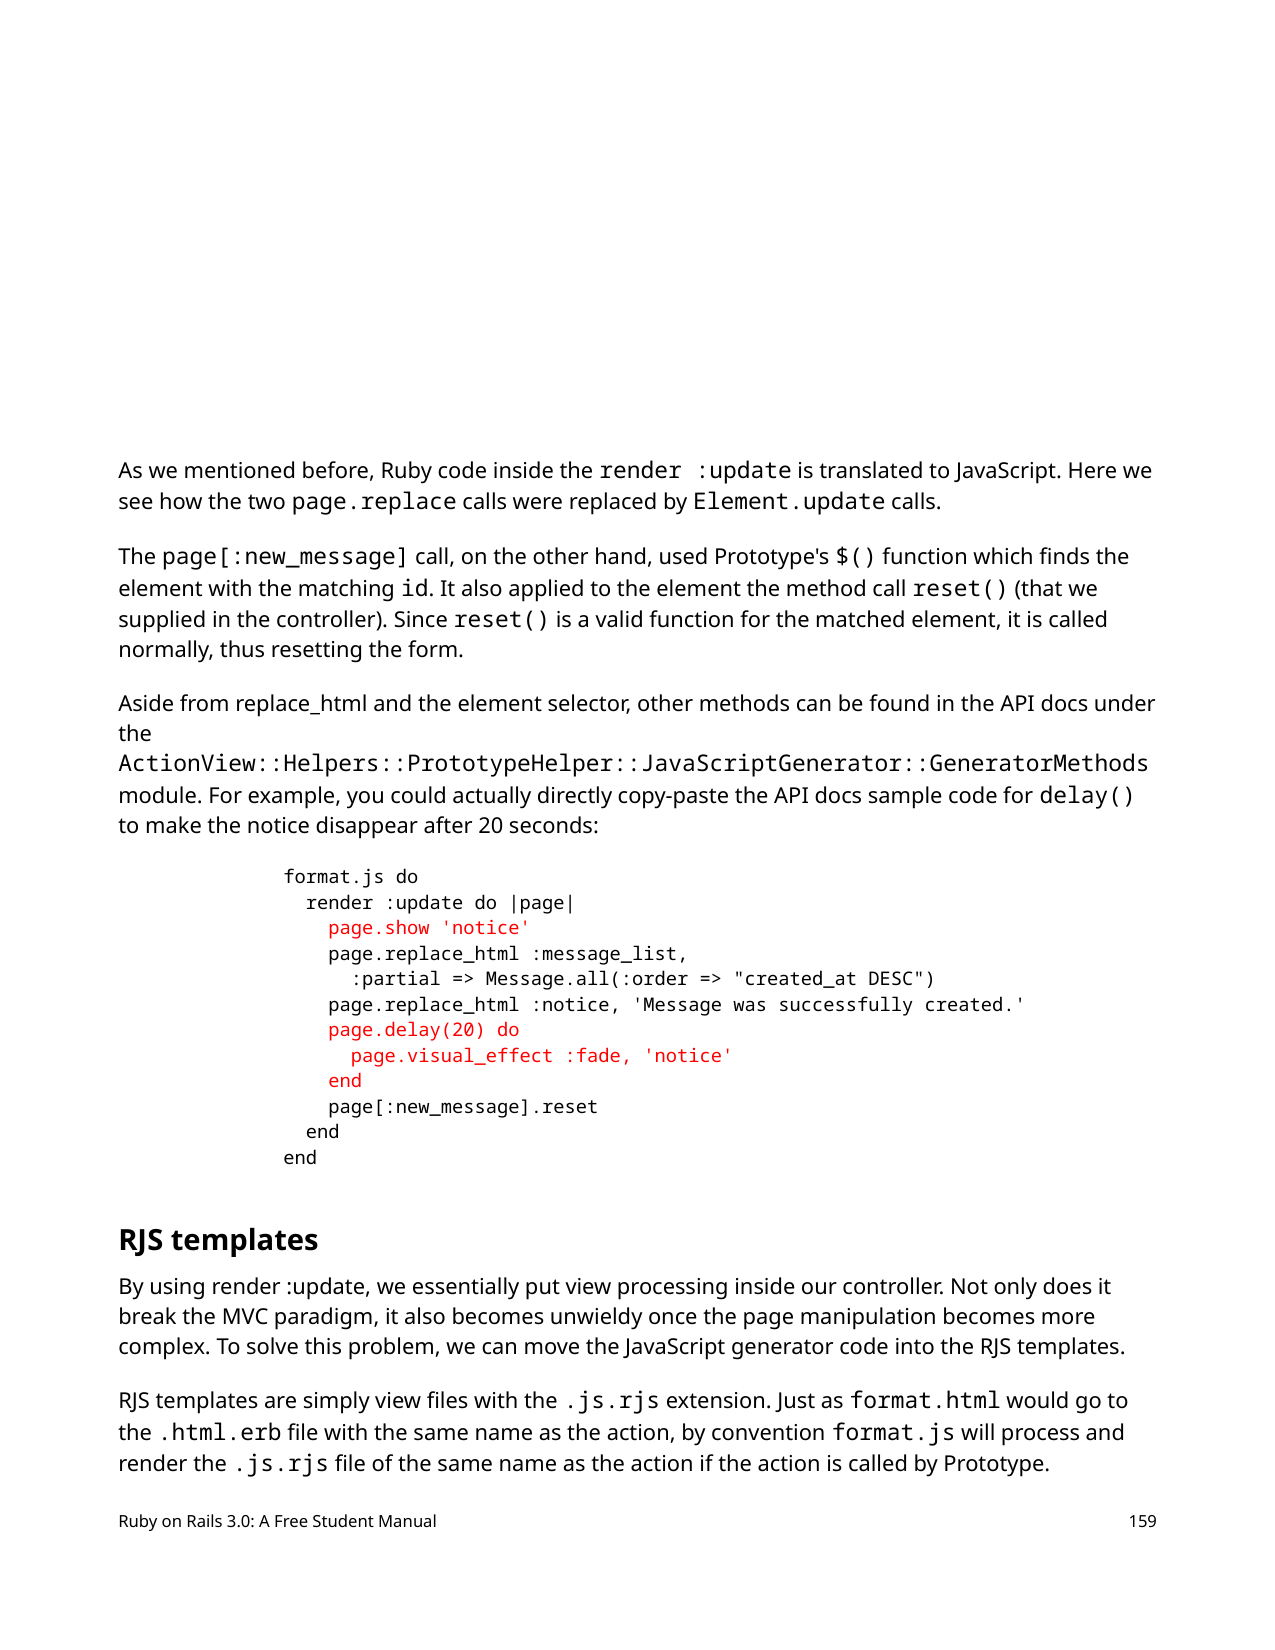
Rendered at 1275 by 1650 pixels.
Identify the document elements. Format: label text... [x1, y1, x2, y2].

text As we mentioned before, Ruby code inside the render :update is translated to JavaScript. Here we see how the two page.replace calls were replaced by Element.update calls. [118, 454, 1157, 516]
text Aside from replace_html and the element selector, other methods can be found in the API docs under the ActionView::Helpers::PrototypeHelper::JavaScriptGenerator::GeneratorMethods module. For example, you could actually directly copy-paste the API docs sample code for delay() to make the notice disappear after 20 seconds: [118, 688, 1157, 840]
subtitle RJS templates [118, 1219, 1157, 1258]
text By using render :update, we essentially put view processing inside our controller. Not only does it break the MVC paradigm, it also becomes unwieldy once the page manipulation becomes more complex. To solve this problem, we can move the JavaScript generator code into the RJS templates. [118, 1271, 1157, 1360]
text The page[:new_message] call, on the other hand, used Prototype's $() function which finds the element with the matching id. It also applied to the element the method call reset() (that we supplied in the controller). Since reset() is a valid function for the matched element, it is called normally, thus resetting the form. [118, 540, 1157, 664]
text RJS templates are simply view files with the .js.rjs extension. Just as format.html would go to the .html.erb file with the same name as the action, by convention format.js will process and render the .js.rjs file of the same name as the action if the action is called by Prototype. [118, 1384, 1157, 1478]
text format.js do render :update do |page| page.show 'notice' page.replace_html :message_list, :partial => Message.all(:order => "created_at DESC") page.replace_html :notice, 'Message was successfully created.' page.delay(20) do page.visual_effect :fade, 'notice' end page[:new_message].reset end end [193, 864, 1157, 1170]
